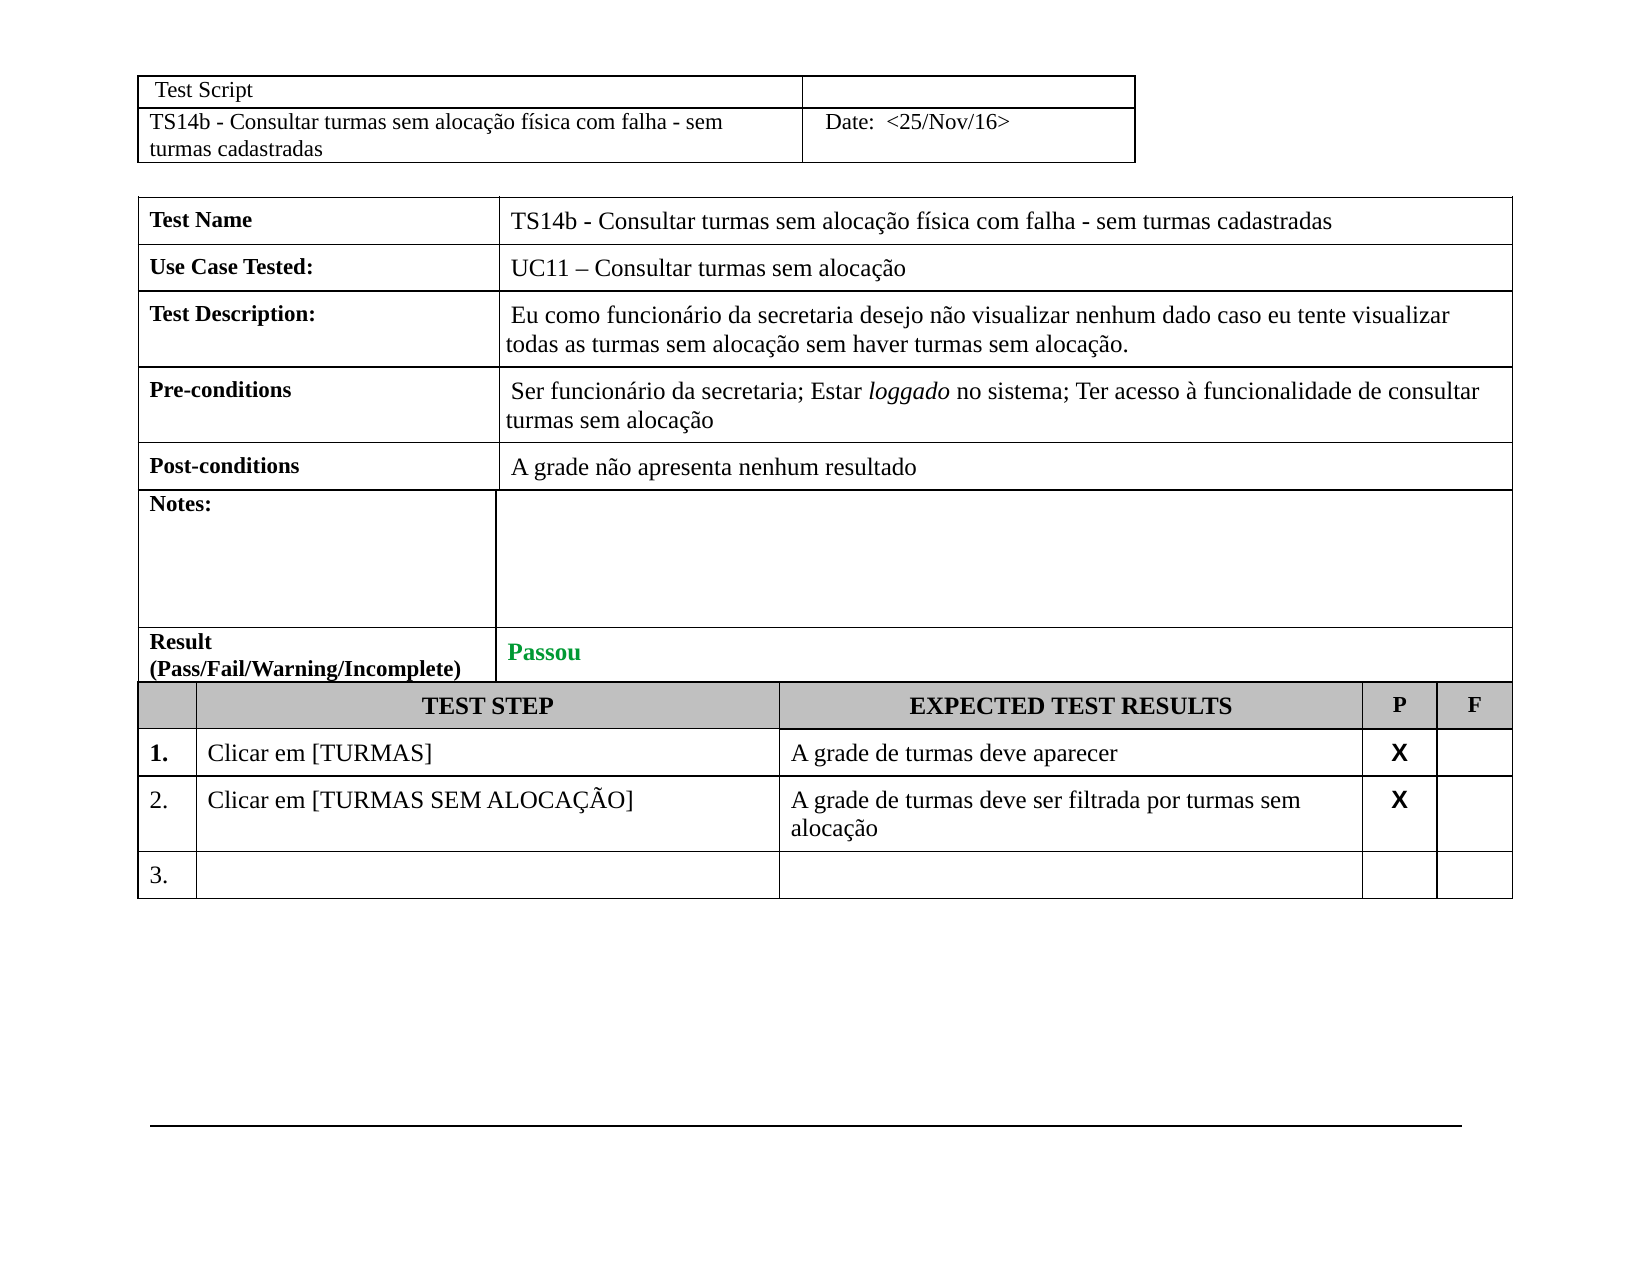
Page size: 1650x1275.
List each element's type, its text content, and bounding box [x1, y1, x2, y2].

table_cell Test Description: [139, 292, 499, 366]
table_cell Post-conditions [139, 443, 499, 489]
table_cell [497, 491, 1512, 627]
table_cell A grade de turmas deve ser filtrada por turmas sem alocação [780, 777, 1362, 851]
table_cell [780, 852, 1362, 898]
table_cell F [1438, 683, 1512, 728]
table_cell A grade não apresenta nenhum resultado [500, 443, 1512, 489]
table_cell [139, 729, 196, 775]
table_cell X [1363, 777, 1436, 851]
table_cell X [1363, 730, 1436, 775]
table_header Test Name [139, 198, 499, 243]
table_cell EXPECTED TEST RESULTS [780, 683, 1362, 728]
table_cell UC11 – Consultar turmas sem alocação [500, 245, 1512, 290]
table_cell [139, 777, 196, 851]
table_cell Notes: [139, 491, 495, 627]
table_cell Result (Pass/Fail/Warning/Incomplete) [139, 628, 495, 681]
table_cell Clicar em [TURMAS SEM ALOCAÇÃO] [197, 777, 779, 851]
table_cell Ser funcionário da secretaria; Estar loggado no sistema; Ter acesso à funcionalidade de consultar turmas sem alocação [500, 368, 1512, 442]
table_cell [197, 852, 779, 898]
table_cell P [1363, 683, 1436, 728]
table_cell Pre-conditions [139, 368, 499, 442]
table_cell Passou [497, 628, 1512, 681]
table_cell Eu como funcionário da secretaria desejo não visualizar nenhum dado caso eu tente visualizar todas as turmas sem alocação sem haver turmas sem alocação. [500, 292, 1512, 366]
table_header TS14b - Consultar turmas sem alocação física com falha - sem turmas cadastradas [500, 198, 1512, 243]
table_cell [139, 683, 196, 728]
table_cell [1438, 777, 1512, 851]
table_cell TEST STEP [197, 683, 779, 728]
table_cell Clicar em [TURMAS] [197, 729, 779, 775]
table_cell Use Case Tested: [139, 245, 499, 290]
table_cell [139, 852, 196, 898]
table_cell A grade de turmas deve aparecer [780, 730, 1362, 775]
table_cell [1363, 852, 1436, 898]
table_cell [1438, 852, 1512, 898]
table_cell [1438, 730, 1512, 775]
